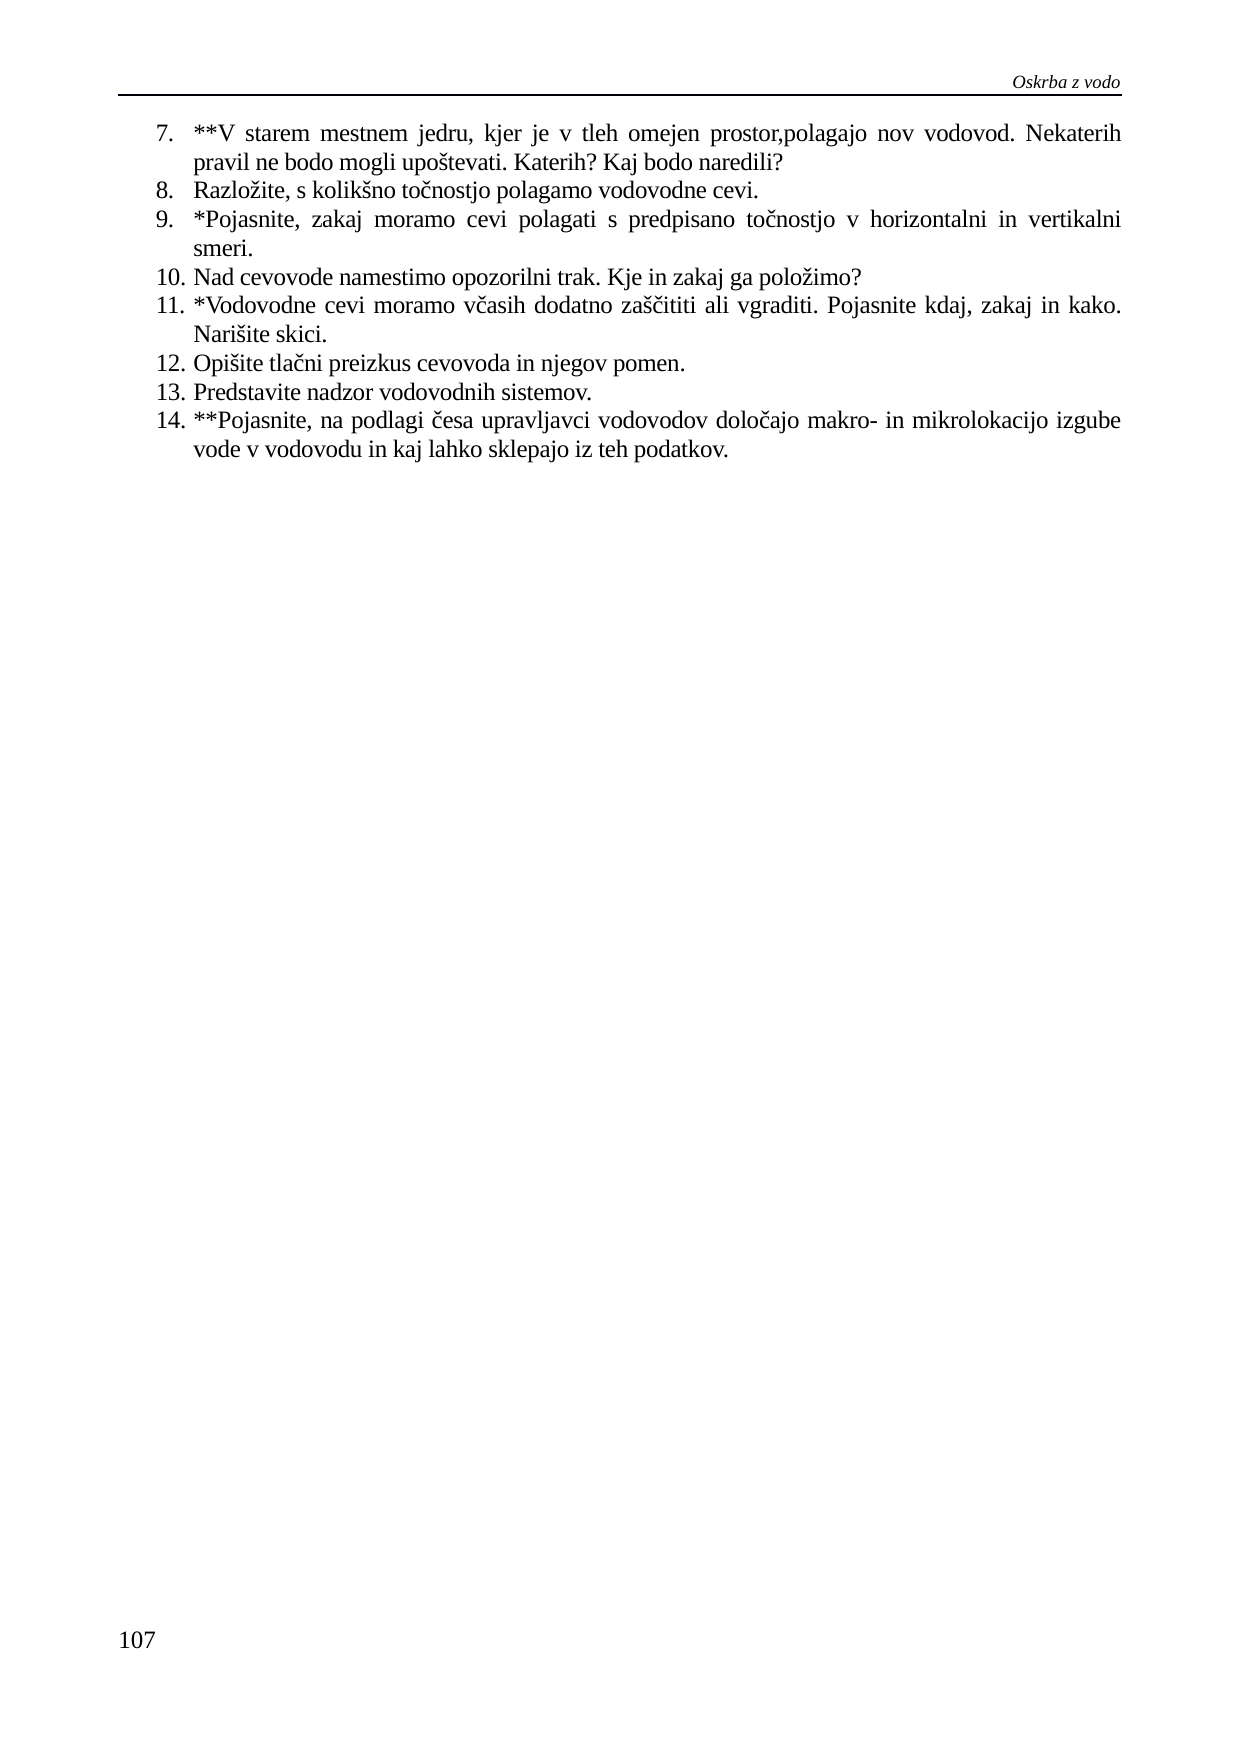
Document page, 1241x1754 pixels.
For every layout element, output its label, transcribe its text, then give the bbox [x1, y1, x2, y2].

list Opišite tlačni preizkus cevovoda in njegov pomen. [156, 348, 1122, 377]
list Predstavite nadzor vodovodnih sistemov. [156, 377, 1122, 406]
list *Vodovodne cevi moramo včasih dodatno zaščititi ali vgraditi. Pojasnite kdaj, zakaj in kako. Narišite skici. [156, 291, 1122, 348]
list *Pojasnite, zakaj moramo cevi polagati s predpisano točnostjo v horizontalni in vertikalni smeri. [156, 204, 1122, 262]
list **Pojasnite, na podlagi česa upravljavci vodovodov določajo makro- in mikrolokacijo izgube vode v vodovodu in kaj lahko sklepajo iz teh podatkov. [156, 406, 1122, 463]
list **V starem mestnem jedru, kjer je v tleh omejen prostor,polagajo nov vodovod. Nekaterih pravil ne bodo mogli upoštevati. Katerih? Kaj bodo naredili? [156, 118, 1122, 176]
list Nad cevovode namestimo opozorilni trak. Kje in zakaj ga položimo? [156, 262, 1122, 291]
list Razložite, s kolikšno točnostjo polagamo vodovodne cevi. [156, 176, 1122, 204]
